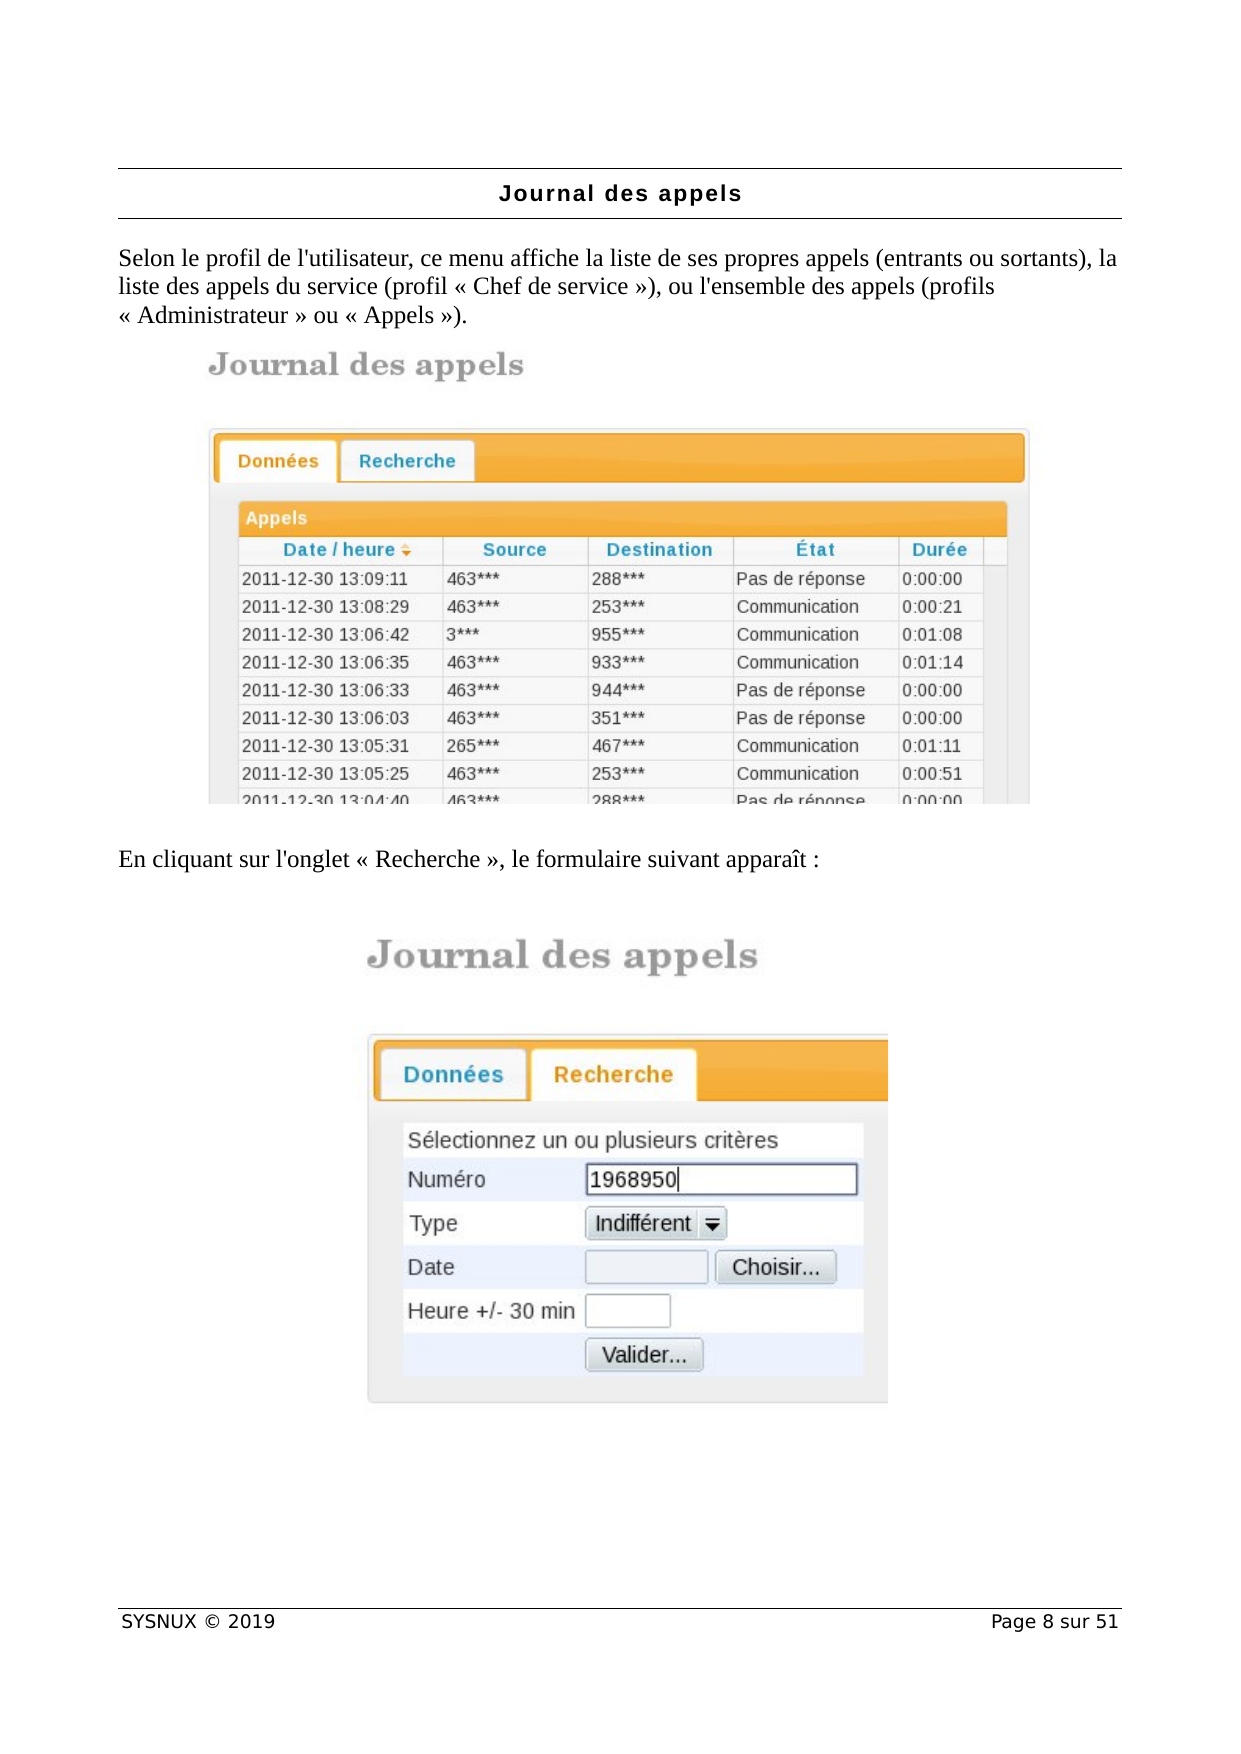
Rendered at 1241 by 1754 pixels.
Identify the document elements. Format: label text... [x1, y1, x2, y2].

picture [352, 927, 889, 1427]
text En cliquant sur l'onglet « Recherche », le formulaire suivant apparaît : [118, 844, 1122, 873]
subtitle Journal des appels [118, 169, 1122, 218]
text Selon le profil de l'utilisateur, ce menu affiche la liste de ses propres appels (entrants ou sortants), la liste des appels du service (profil « Chef de service »), ou l'ensemble des appels (profils « Administrateur » ou « Appels »). [118, 243, 1122, 329]
picture [195, 341, 1045, 804]
